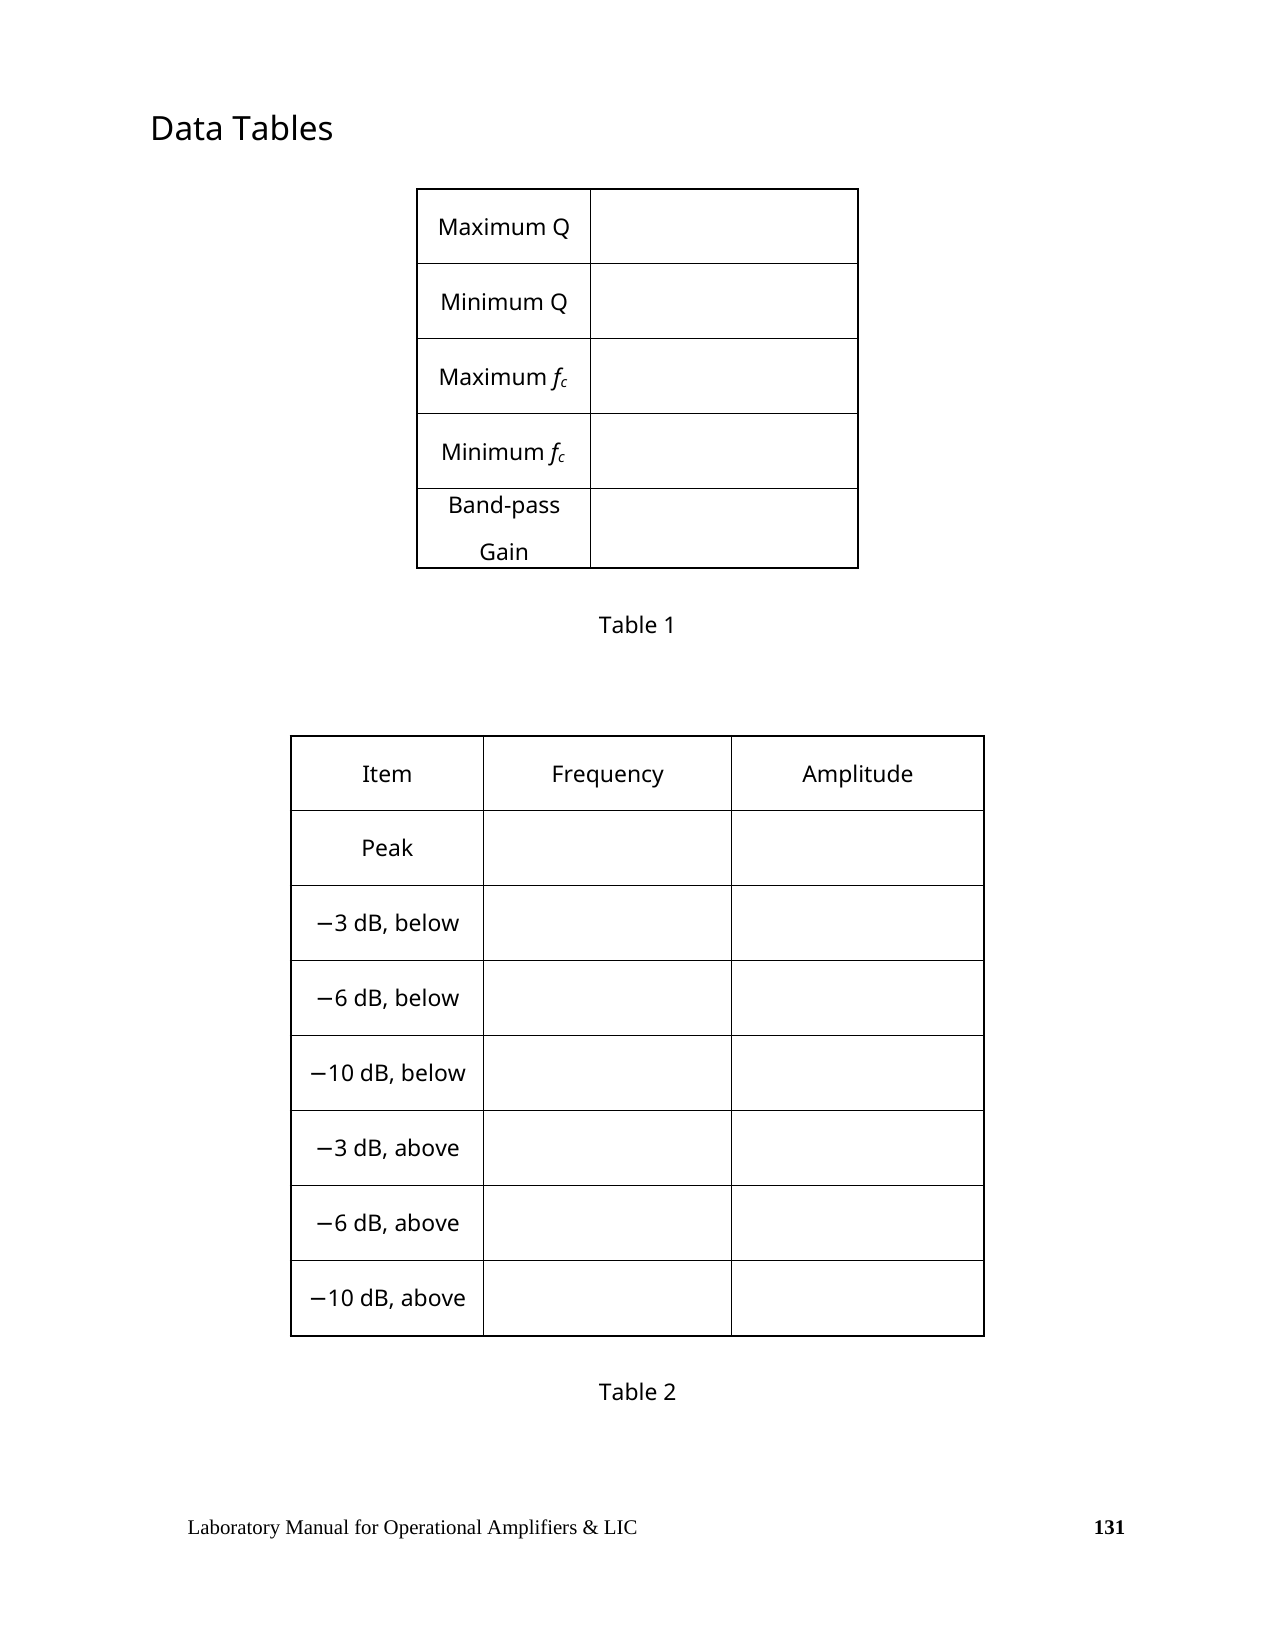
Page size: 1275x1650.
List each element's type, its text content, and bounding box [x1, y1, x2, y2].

table_cell −3 dB, above [292, 1111, 483, 1185]
table_cell [732, 886, 983, 960]
table_cell [591, 489, 857, 567]
table_cell [732, 1261, 983, 1335]
table_cell [484, 1261, 731, 1335]
table_cell [591, 414, 857, 488]
table_cell Minimum fc [418, 414, 590, 488]
table_cell −6 dB, above [292, 1186, 483, 1260]
subtitle Table 2 [150, 1376, 1125, 1408]
table_cell [732, 1111, 983, 1185]
table_cell [484, 811, 731, 885]
table_cell Minimum Q [418, 264, 590, 338]
table_cell Peak [292, 811, 483, 885]
table_header [591, 190, 857, 263]
table_cell [732, 961, 983, 1035]
table_cell Band-pass Gain [418, 489, 590, 567]
table_cell −6 dB, below [292, 961, 483, 1035]
table_cell −10 dB, above [292, 1261, 483, 1335]
table_cell [484, 961, 731, 1035]
table_cell −3 dB, below [292, 886, 483, 960]
table_header Maximum Q [418, 190, 590, 263]
table_cell [484, 886, 731, 960]
table_header Amplitude [732, 737, 983, 810]
table_header Item [292, 737, 483, 810]
subtitle Table 1 [150, 609, 1125, 640]
table_header Frequency [484, 737, 731, 810]
table_cell [484, 1036, 731, 1110]
table_cell [732, 1186, 983, 1260]
table_cell [591, 264, 857, 338]
table_cell [484, 1111, 731, 1185]
table_cell [732, 811, 983, 885]
table_cell [732, 1036, 983, 1110]
text Data Tables [150, 105, 1125, 150]
table_cell −10 dB, below [292, 1036, 483, 1110]
table_cell Maximum fc [418, 339, 590, 413]
table_cell [591, 339, 857, 413]
table_cell [484, 1186, 731, 1260]
